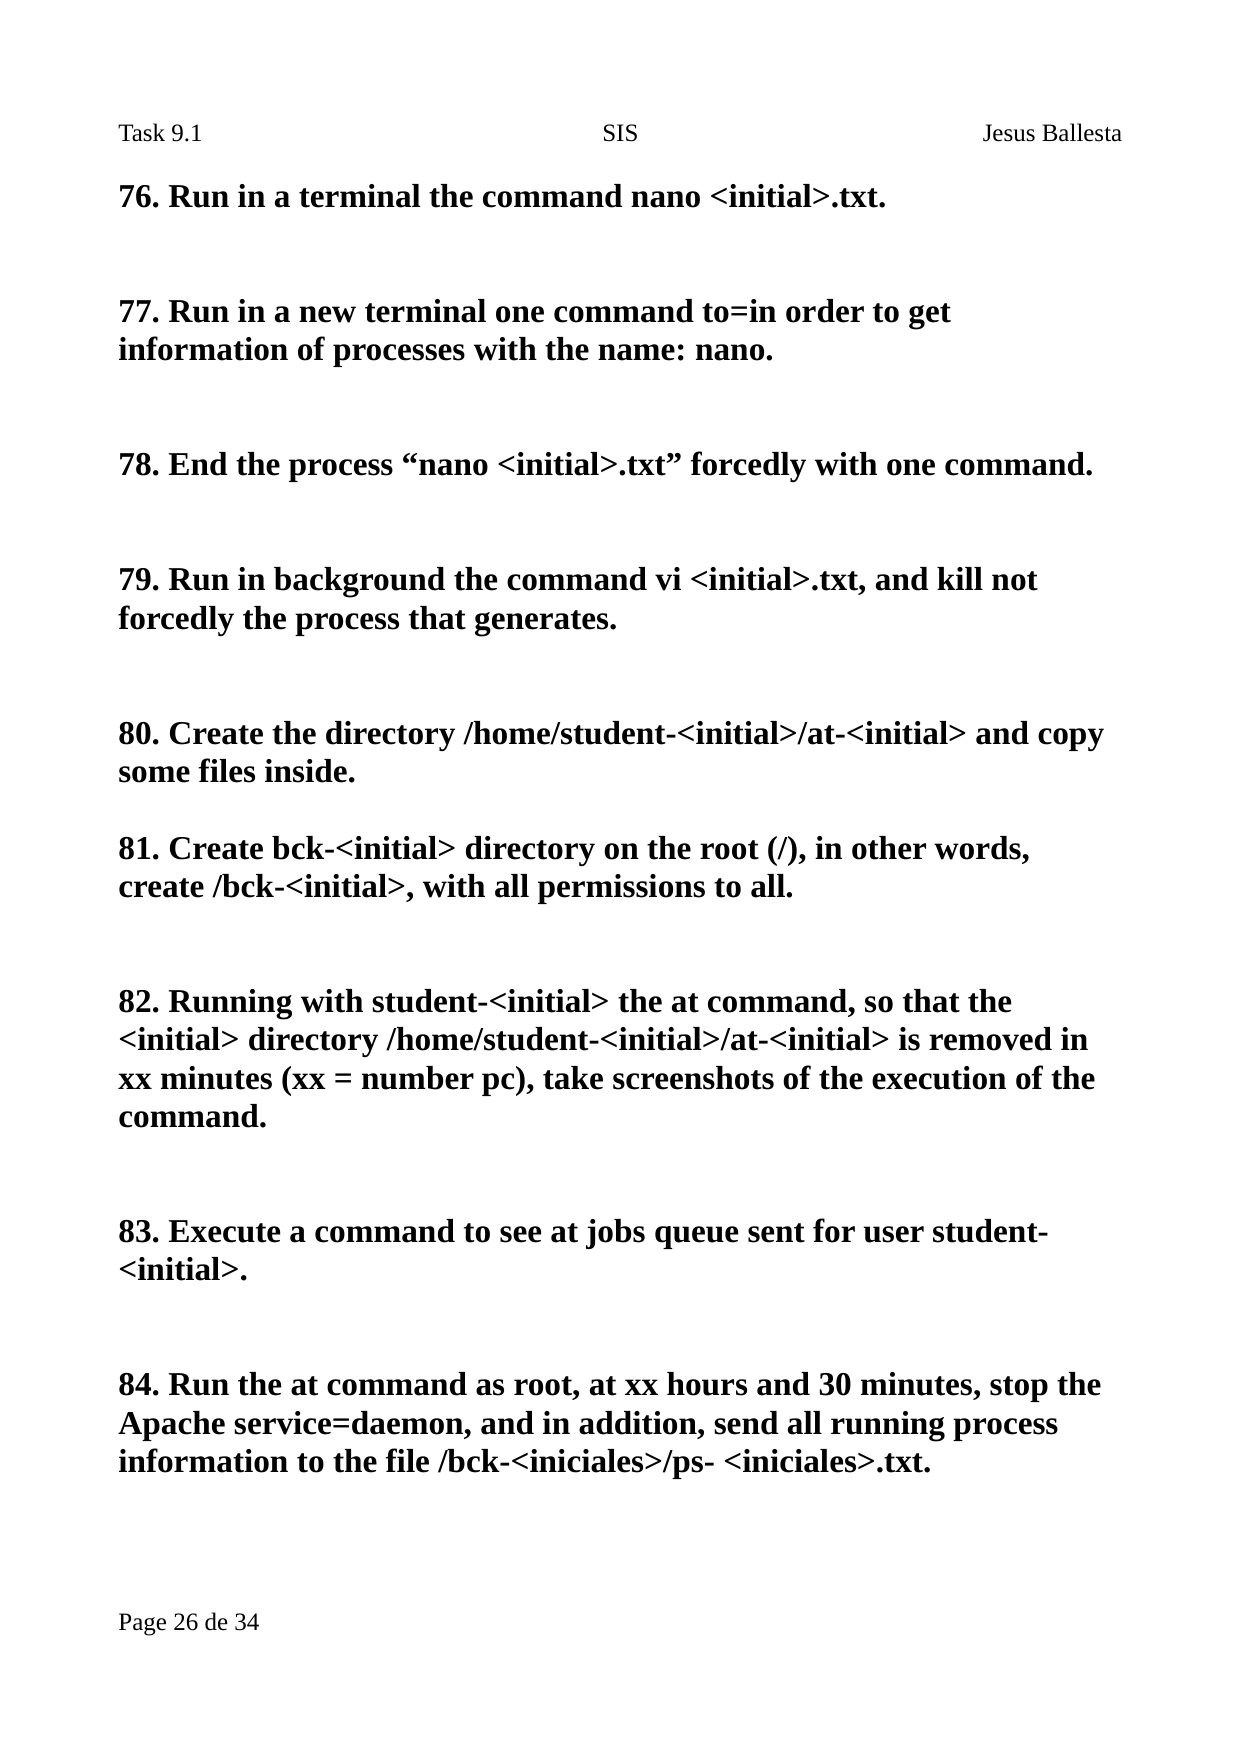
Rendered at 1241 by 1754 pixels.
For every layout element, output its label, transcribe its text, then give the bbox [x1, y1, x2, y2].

text 79. Run in background the command vi <initial>.txt, and kill not forcedly the process that generates. [118, 560, 1122, 636]
text 84. Run the at command as root, at xx hours and 30 minutes, stop the Apache service=daemon, and in addition, send all running process information to the file /bck-<iniciales>/ps- <iniciales>.txt. [118, 1365, 1122, 1480]
text 82. Running with student-<initial> the at command, so that the <initial> directory /home/student-<initial>/at-<initial> is removed in xx minutes (xx = number pc), take screenshots of the execution of the command. [118, 981, 1122, 1135]
text 83. Execute a command to see at jobs queue sent for user student-<initial>. [118, 1211, 1122, 1288]
text 78. End the process “nano <initial>.txt” forcedly with one command. [118, 445, 1122, 483]
text 80. Create the directory /home/student-<initial>/at-<initial> and copy some files inside. [118, 713, 1122, 790]
text 77. Run in a new terminal one command to=in order to get information of processes with the name: nano. [118, 291, 1122, 368]
text 76. Run in a terminal the command nano <initial>.txt. [118, 176, 1122, 215]
text 81. Create bck-<initial> directory on the root (/), in other words, create /bck-<initial>, with all permissions to all. [118, 828, 1122, 905]
